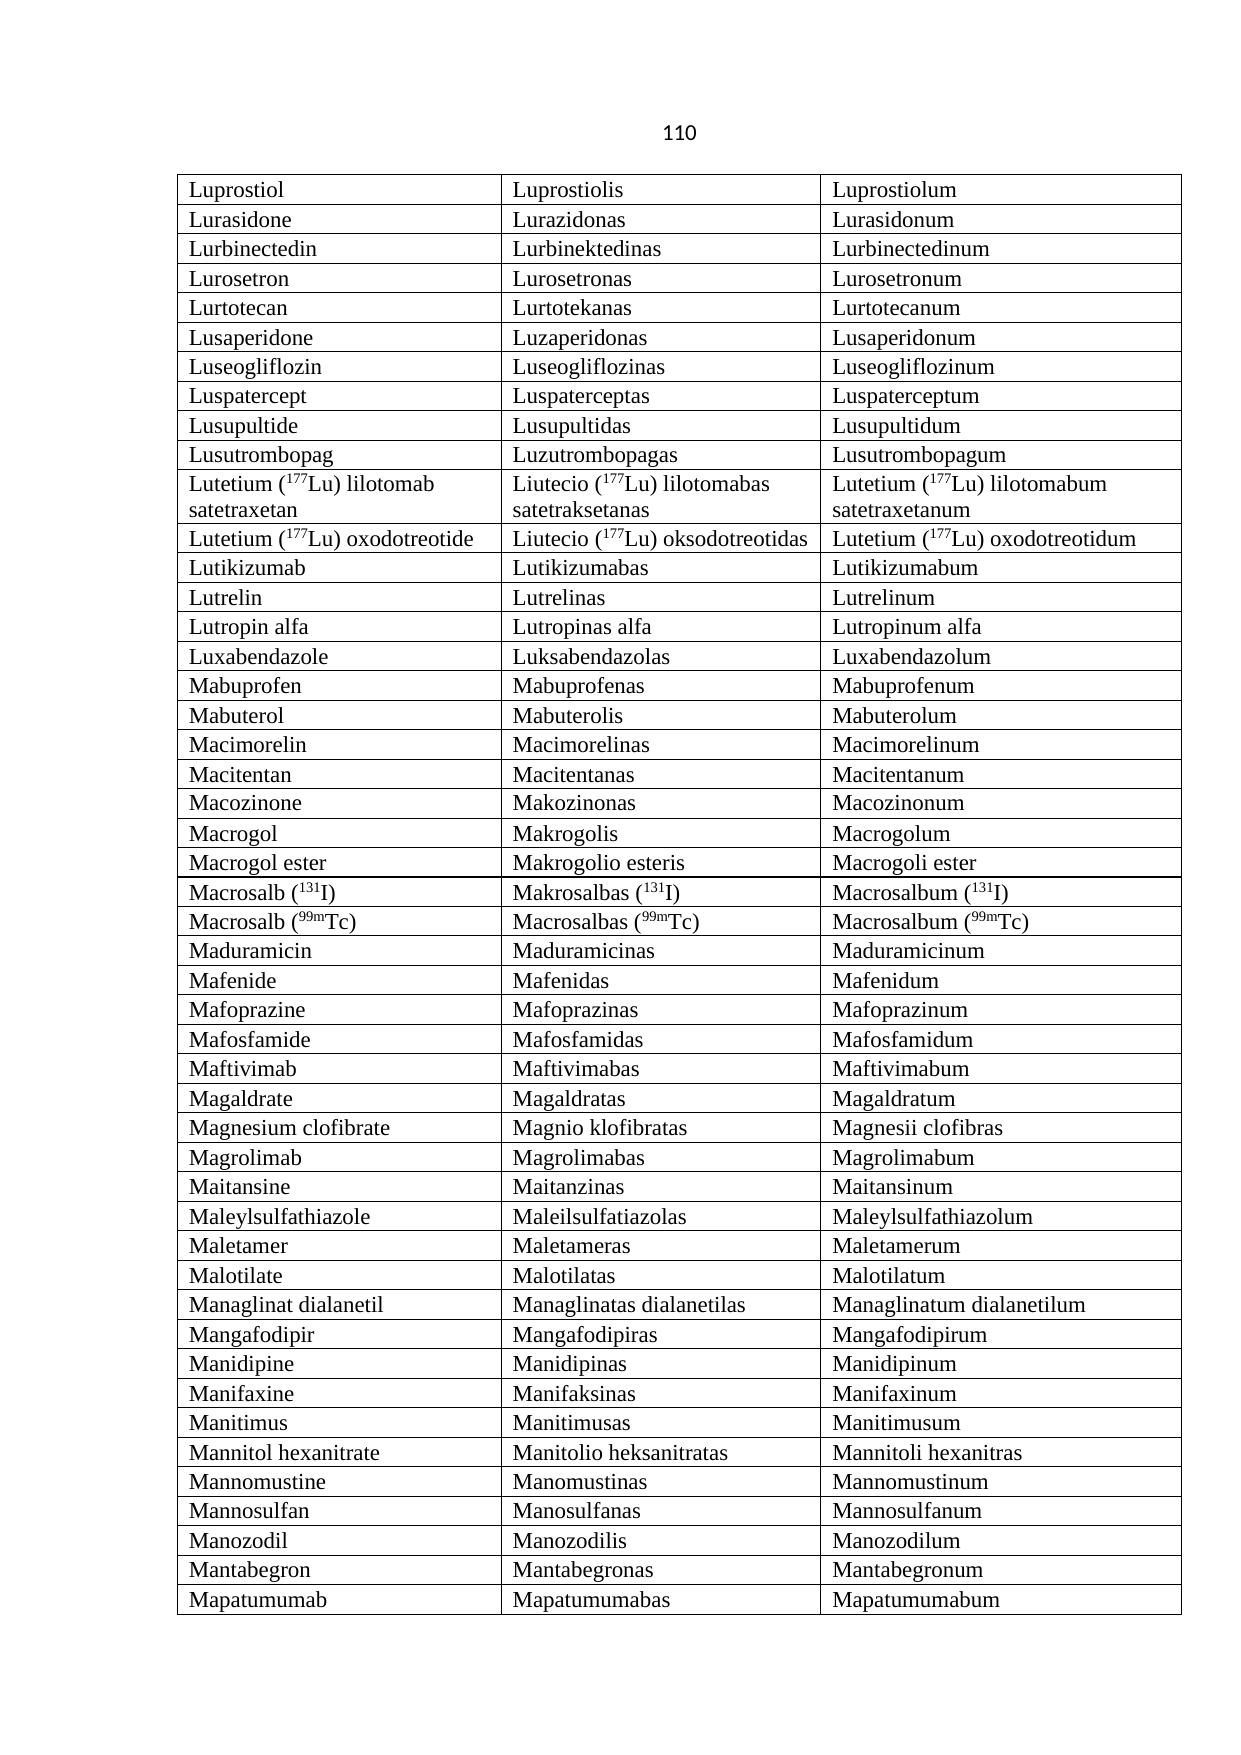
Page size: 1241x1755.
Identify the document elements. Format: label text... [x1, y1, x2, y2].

table_cell Lutetium (177Lu) lilotomab satetraxetan [178, 470, 501, 523]
table_cell Lutrelin [178, 583, 501, 611]
table_cell Luseogliflozinas [502, 352, 820, 381]
table_cell Macrosalb (99mTc) [178, 907, 501, 935]
table_cell Macrogoli ester [821, 848, 1181, 876]
table_cell Makozinonas [502, 789, 820, 817]
table_cell Lurasidonum [821, 205, 1181, 233]
table_cell Luseogliflozin [178, 352, 501, 381]
table_cell Mafosfamide [178, 1025, 501, 1053]
table_cell Magnesium clofibrate [178, 1113, 501, 1142]
table_cell Maduramicinas [502, 936, 820, 965]
table_cell Makrogolio esteris [502, 848, 820, 876]
table_cell Mangafodipirum [821, 1320, 1181, 1348]
table_cell Luspaterceptas [502, 382, 820, 410]
table_cell Mafoprazinum [821, 995, 1181, 1024]
table_cell Manidipinum [821, 1349, 1181, 1378]
table_cell Liutecio (177Lu) oksodotreotidas [502, 524, 820, 552]
table_cell Maletameras [502, 1231, 820, 1260]
table_cell Luspaterceptum [821, 382, 1181, 410]
table_cell Lurazidonas [502, 205, 820, 233]
table_cell Magnio klofibratas [502, 1113, 820, 1142]
table_cell Magrolimabum [821, 1143, 1181, 1171]
table_cell Macrogolum [821, 819, 1181, 847]
table_cell Maleylsulfathiazolum [821, 1202, 1181, 1230]
table_cell Mafoprazinas [502, 995, 820, 1024]
table_cell Luprostiolum [821, 175, 1181, 204]
table_cell Maletamerum [821, 1231, 1181, 1260]
table_cell Manosulfanas [502, 1497, 820, 1525]
table_cell Mangafodipiras [502, 1320, 820, 1348]
table_cell Magrolimab [178, 1143, 501, 1171]
table_cell Mantabegronas [502, 1556, 820, 1584]
table_cell Macrosalbum (99mTc) [821, 907, 1181, 935]
table_cell Manidipinas [502, 1349, 820, 1378]
table_cell Lusutrombopagum [821, 441, 1181, 469]
table_cell Lurtotecanum [821, 293, 1181, 322]
table_cell Mafenide [178, 966, 501, 994]
table_cell Lurbinektedinas [502, 234, 820, 263]
table_cell Magrolimabas [502, 1143, 820, 1171]
table_cell Manitimusum [821, 1408, 1181, 1437]
table_cell Luseogliflozinum [821, 352, 1181, 381]
table_cell Luxabendazolum [821, 642, 1181, 670]
table_cell Macrogol ester [178, 848, 501, 876]
table_cell Manitimus [178, 1408, 501, 1437]
table_cell Maleylsulfathiazole [178, 1202, 501, 1230]
table_cell Lutrelinas [502, 583, 820, 611]
table_cell Macimorelinum [821, 730, 1181, 758]
table_cell Malotilate [178, 1261, 501, 1289]
table_cell Lurtotekanas [502, 293, 820, 322]
table_cell Macrosalbum (131I) [821, 878, 1181, 906]
table_cell Maitansinum [821, 1172, 1181, 1201]
table_cell Magaldrate [178, 1084, 501, 1112]
table_cell Liutecio (177Lu) lilotomabas satetraksetanas [502, 470, 820, 523]
table_cell Lurasidone [178, 205, 501, 233]
table_cell Mapatumumabas [502, 1585, 820, 1613]
table_cell Mabuterol [178, 701, 501, 729]
table_cell Managlinatas dialanetilas [502, 1290, 820, 1319]
table_cell Maduramicin [178, 936, 501, 965]
table_cell Mangafodipir [178, 1320, 501, 1348]
table_cell Manifaxinum [821, 1379, 1181, 1407]
table_cell Lutikizumabas [502, 553, 820, 582]
table_cell Mannosulfanum [821, 1497, 1181, 1525]
table_cell Macrogol [178, 819, 501, 847]
table_cell Mafoprazine [178, 995, 501, 1024]
table_cell Magaldratas [502, 1084, 820, 1112]
table_cell Mapatumumabum [821, 1585, 1181, 1613]
table_cell Luzaperidonas [502, 323, 820, 351]
table_cell Lurbinectedinum [821, 234, 1181, 263]
table_cell Maftivimabas [502, 1054, 820, 1083]
table_cell Lusaperidone [178, 323, 501, 351]
table_cell Mafosfamidas [502, 1025, 820, 1053]
table_cell Macitentan [178, 760, 501, 788]
table_cell Lutrelinum [821, 583, 1181, 611]
table_cell Maduramicinum [821, 936, 1181, 965]
table_cell Manozodil [178, 1526, 501, 1554]
table_cell Mabuprofen [178, 671, 501, 699]
table_cell Macimorelin [178, 730, 501, 758]
table_cell Mannitoli hexanitras [821, 1438, 1181, 1466]
table_cell Maftivimabum [821, 1054, 1181, 1083]
table_cell Magnesii clofibras [821, 1113, 1181, 1142]
table_cell Lurtotecan [178, 293, 501, 322]
table_cell Lusupultidas [502, 411, 820, 439]
table_cell Manitolio heksanitratas [502, 1438, 820, 1466]
table_cell Mafenidum [821, 966, 1181, 994]
table_cell Manifaksinas [502, 1379, 820, 1407]
table_cell Mafenidas [502, 966, 820, 994]
table_cell Macimorelinas [502, 730, 820, 758]
table_cell Lutetium (177Lu) oxodotreotide [178, 524, 501, 552]
table_cell Lurosetron [178, 264, 501, 292]
table_cell Manozodilis [502, 1526, 820, 1554]
table_cell Makrogolis [502, 819, 820, 847]
table_cell Managlinatum dialanetilum [821, 1290, 1181, 1319]
table_cell Mannomustine [178, 1467, 501, 1496]
table_cell Lusaperidonum [821, 323, 1181, 351]
table_cell Maftivimab [178, 1054, 501, 1083]
table_cell Manifaxine [178, 1379, 501, 1407]
table_cell Mannosulfan [178, 1497, 501, 1525]
table_cell Macitentanum [821, 760, 1181, 788]
table_cell Lutetium (177Lu) oxodotreotidum [821, 524, 1181, 552]
table_cell Luspatercept [178, 382, 501, 410]
table_cell Macozinonum [821, 789, 1181, 817]
table_cell Manitimusas [502, 1408, 820, 1437]
table_cell Luprostiolis [502, 175, 820, 204]
table_cell Malotilatas [502, 1261, 820, 1289]
table_cell Lusupultidum [821, 411, 1181, 439]
table_cell Lutikizumabum [821, 553, 1181, 582]
table_cell Mabuterolis [502, 701, 820, 729]
table_cell Lutetium (177Lu) lilotomabum satetraxetanum [821, 470, 1181, 523]
table_cell Luprostiol [178, 175, 501, 204]
table_cell Magaldratum [821, 1084, 1181, 1112]
table_cell Malotilatum [821, 1261, 1181, 1289]
table_cell Lurosetronas [502, 264, 820, 292]
table_cell Luxabendazole [178, 642, 501, 670]
table_cell Manidipine [178, 1349, 501, 1378]
table_cell Lutropin alfa [178, 612, 501, 641]
table_cell Mabuprofenum [821, 671, 1181, 699]
table_cell Mafosfamidum [821, 1025, 1181, 1053]
table_cell Mannomustinum [821, 1467, 1181, 1496]
table_cell Lutropinum alfa [821, 612, 1181, 641]
table_cell Manomustinas [502, 1467, 820, 1496]
table_cell Luzutrombopagas [502, 441, 820, 469]
table_cell Mannitol hexanitrate [178, 1438, 501, 1466]
table_cell Luksabendazolas [502, 642, 820, 670]
table_cell Mabuterolum [821, 701, 1181, 729]
table_cell Lurosetronum [821, 264, 1181, 292]
table_cell Lurbinectedin [178, 234, 501, 263]
table_cell Mantabegron [178, 1556, 501, 1584]
table_cell Mapatumumab [178, 1585, 501, 1613]
table_cell Lusupultide [178, 411, 501, 439]
table_cell Makrosalbas (131I) [502, 878, 820, 906]
table_cell Macozinone [178, 789, 501, 817]
table_cell Lutropinas alfa [502, 612, 820, 641]
table_cell Maitanzinas [502, 1172, 820, 1201]
table_cell Maitansine [178, 1172, 501, 1201]
table_cell Macrosalb (131I) [178, 878, 501, 906]
table_cell Lutikizumab [178, 553, 501, 582]
table_cell Macitentanas [502, 760, 820, 788]
table_cell Maletamer [178, 1231, 501, 1260]
table_cell Maleilsulfatiazolas [502, 1202, 820, 1230]
table_cell Managlinat dialanetil [178, 1290, 501, 1319]
table_cell Mabuprofenas [502, 671, 820, 699]
table_cell Mantabegronum [821, 1556, 1181, 1584]
table_cell Lusutrombopag [178, 441, 501, 469]
table_cell Manozodilum [821, 1526, 1181, 1554]
table_cell Macrosalbas (99mTc) [502, 907, 820, 935]
